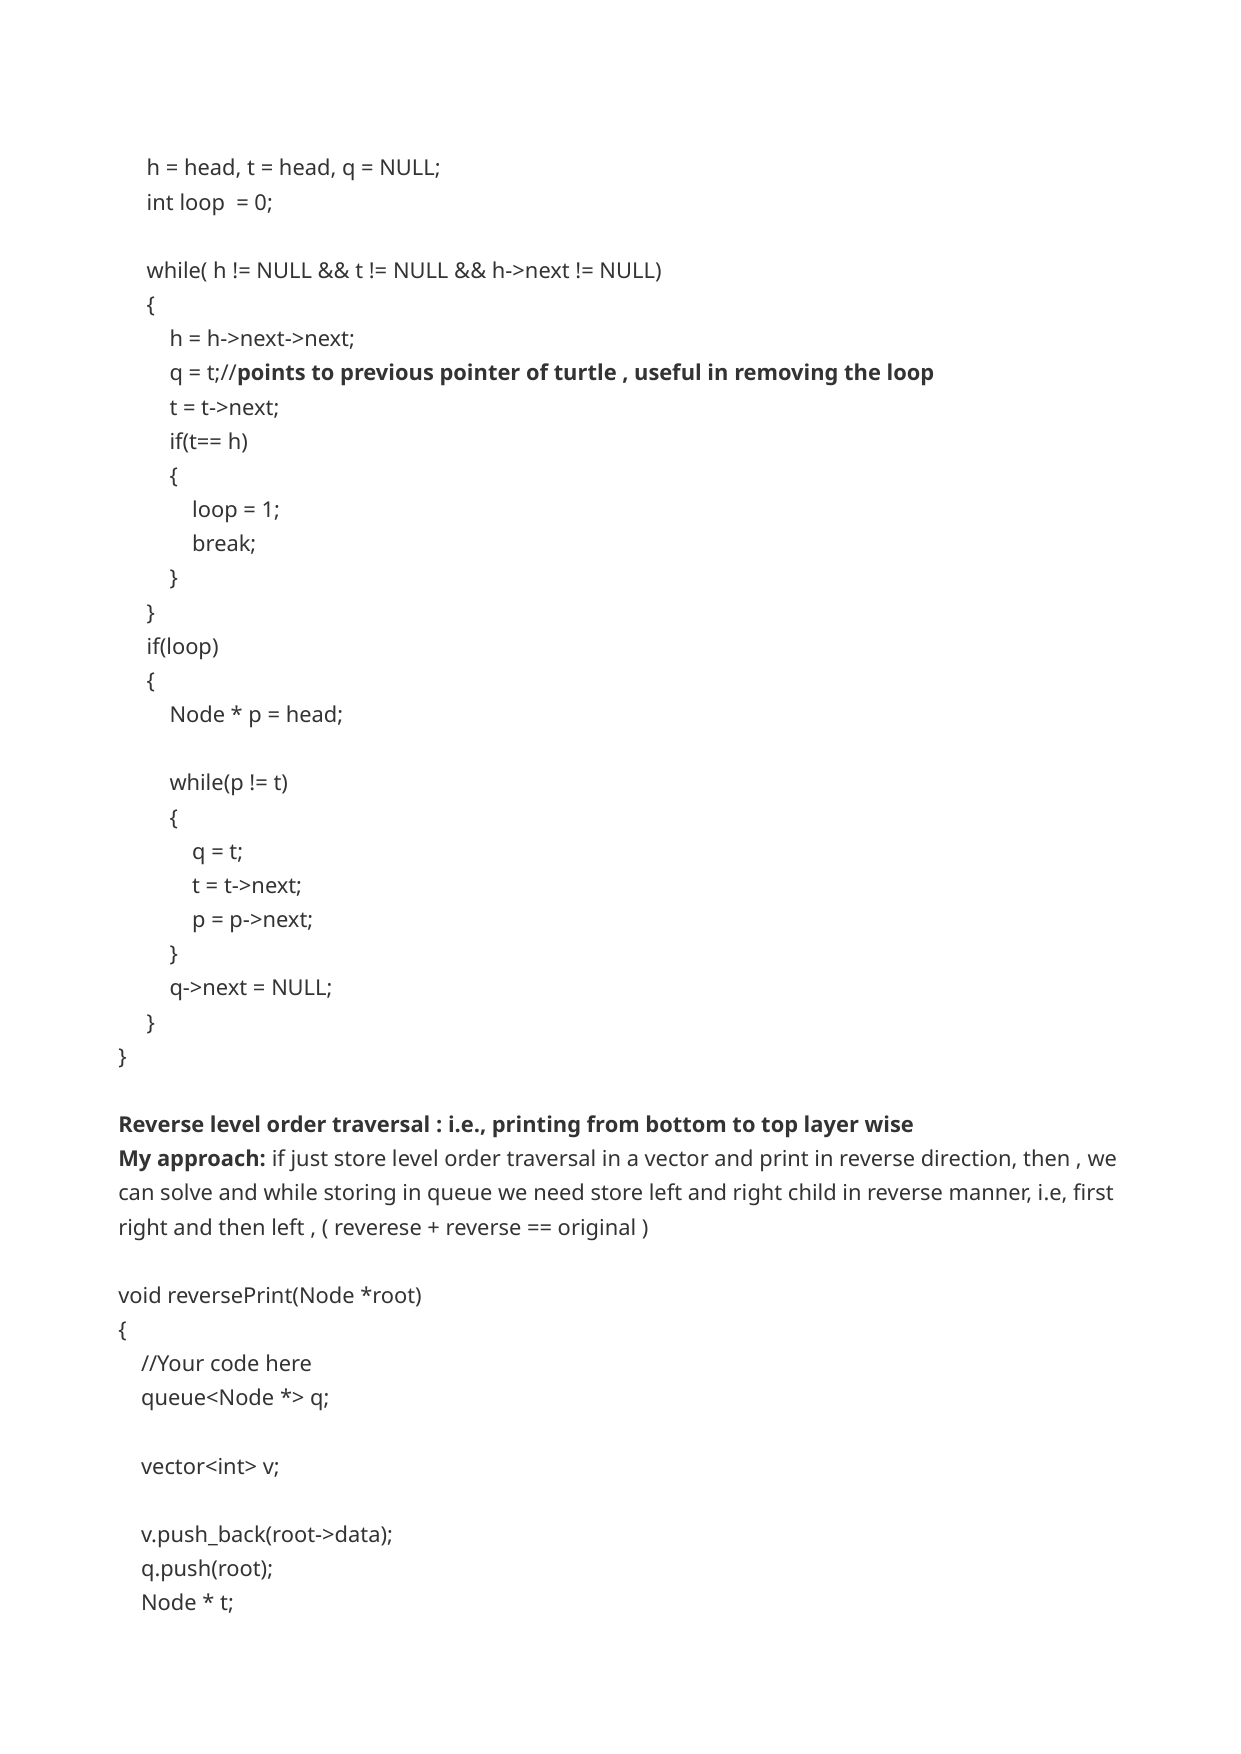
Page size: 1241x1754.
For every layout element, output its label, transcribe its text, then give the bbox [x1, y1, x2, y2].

text queue<Node *> q; [118, 1382, 1122, 1412]
text if(t== h) [118, 426, 1122, 455]
text { [118, 289, 1122, 319]
text { [118, 460, 1122, 489]
text q.push(root); [118, 1553, 1122, 1583]
text h = head, t = head, q = NULL; [118, 152, 1122, 182]
text while( h != NULL && t != NULL && h->next != NULL) [118, 255, 1122, 284]
text My approach: if just store level order traversal in a vector and print in reverse direction, then , we can solve and while storing in queue we need store left and right child in reverse manner, i.e, first right and then left , ( reverese + reverse == original ) [118, 1143, 1122, 1241]
text t = t->next; [118, 391, 1122, 421]
text while(p != t) [118, 767, 1122, 797]
text v.push_back(root->data); [118, 1519, 1122, 1549]
text } [118, 938, 1122, 968]
text q->next = NULL; [118, 972, 1122, 1002]
text loop = 1; [118, 494, 1122, 524]
text { [118, 801, 1122, 831]
text q = t;//points to previous pointer of turtle , useful in removing the loop [118, 357, 1122, 387]
text p = p->next; [118, 904, 1122, 934]
text vector<int> v; [118, 1451, 1122, 1480]
text //Your code here [118, 1348, 1122, 1378]
text break; [118, 528, 1122, 558]
text } [118, 562, 1122, 592]
text } [118, 1006, 1122, 1036]
text h = h->next->next; [118, 323, 1122, 353]
text Reverse level order traversal : i.e., printing from bottom to top layer wise [118, 1109, 1122, 1139]
text Node * t; [118, 1587, 1122, 1617]
text } [118, 1041, 1122, 1070]
text if(loop) [118, 631, 1122, 660]
text Node * p = head; [118, 699, 1122, 729]
text t = t->next; [118, 870, 1122, 899]
text { [118, 1314, 1122, 1344]
text void reversePrint(Node *root) [118, 1280, 1122, 1309]
text } [118, 596, 1122, 626]
text int loop = 0; [118, 186, 1122, 216]
text q = t; [118, 836, 1122, 865]
text { [118, 665, 1122, 694]
